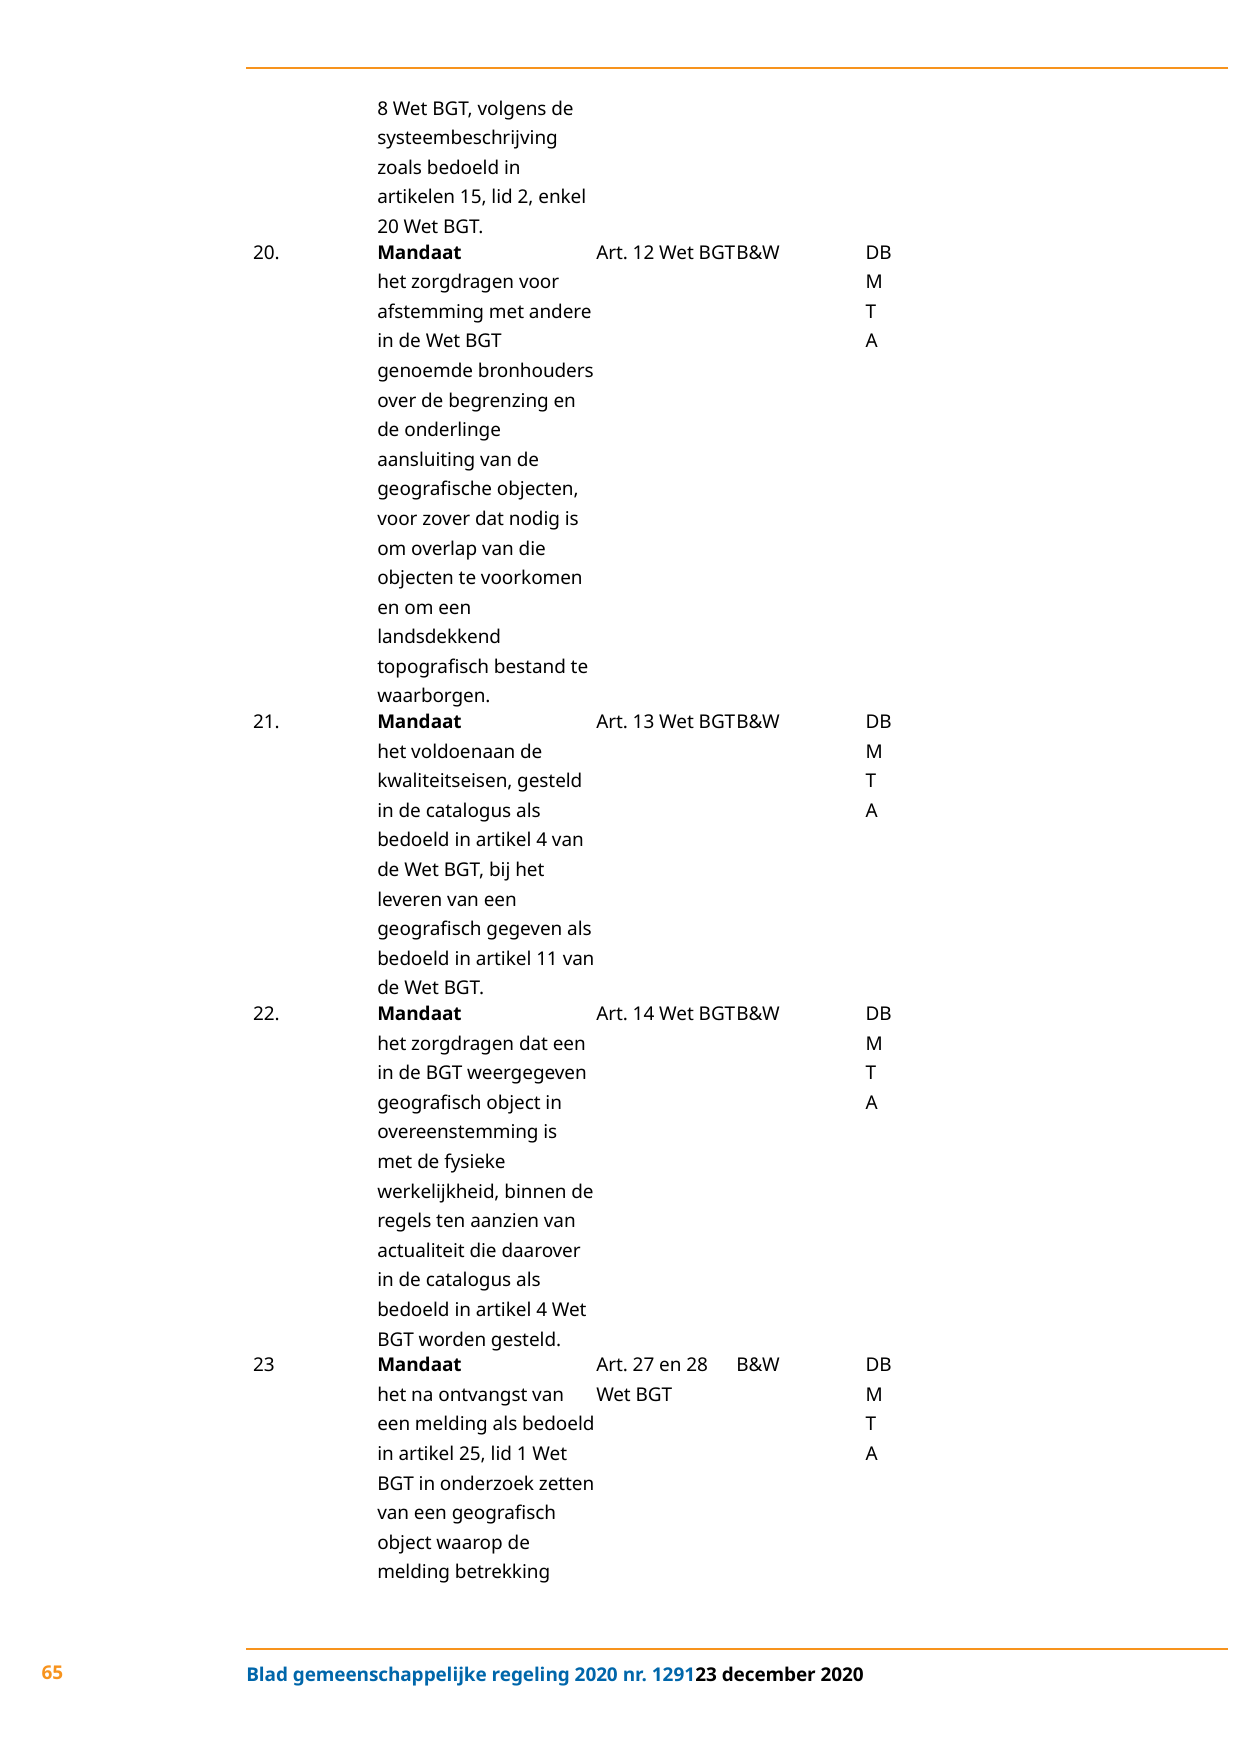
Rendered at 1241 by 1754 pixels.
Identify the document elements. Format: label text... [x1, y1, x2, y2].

table_cell [596, 95, 736, 239]
table_cell Art. 13 Wet BGT [596, 708, 736, 1000]
table_cell Mandaat het zorgdragen dat een in de BGT weergegeven geografisch object in overeenstemming is met de fysieke werkelijkheid, binnen de regels ten aanzien van actualiteit die daarover in de catalogus als bedoeld in artikel 4 Wet BGT worden gesteld. [377, 1000, 596, 1351]
table_cell Art. 12 Wet BGT [596, 239, 736, 708]
table_cell [995, 708, 1152, 1000]
table_cell 22. [248, 1000, 377, 1351]
table_cell Mandaat het na ontvangst van een melding als bedoeld in artikel 25, lid 1 Wet BGT in onderzoek zetten van een geografisch object waarop de melding betrekking [377, 1351, 596, 1584]
table_cell [736, 95, 865, 239]
table_cell [248, 95, 377, 239]
table_cell B&W [736, 708, 865, 1000]
table_cell Art. 27 en 28 Wet BGT [596, 1351, 736, 1584]
table_cell 21. [248, 708, 377, 1000]
table_cell [995, 1351, 1152, 1584]
table_cell [995, 1000, 1152, 1351]
table_cell B&W [736, 1351, 865, 1584]
picture [41, 47, 231, 172]
table_cell DB M T A [865, 1000, 994, 1351]
table_cell DB M T A [865, 708, 994, 1000]
table_cell 8 Wet BGT, volgens de systeembeschrijving zoals bedoeld in artikelen 15, lid 2, enkel 20 Wet BGT. [377, 95, 596, 239]
table_cell 23 [248, 1351, 377, 1584]
table_cell Art. 14 Wet BGT [596, 1000, 736, 1351]
table_cell DB M T A [865, 1351, 994, 1584]
table_cell Mandaat het voldoenaan de kwaliteitseisen, gesteld in de catalogus als bedoeld in artikel 4 van de Wet BGT, bij het leveren van een geografisch gegeven als bedoeld in artikel 11 van de Wet BGT. [377, 708, 596, 1000]
table_cell B&W [736, 1000, 865, 1351]
table_cell DB M T A [865, 239, 994, 708]
table_cell [995, 95, 1152, 239]
table_cell [995, 239, 1152, 708]
table_cell 20. [248, 239, 377, 708]
table_cell Mandaat het zorgdragen voor afstemming met andere in de Wet BGT genoemde bronhouders over de begrenzing en de onderlinge aansluiting van de geografische objecten, voor zover dat nodig is om overlap van die objecten te voorkomen en om een landsdekkend topografisch bestand te waarborgen. [377, 239, 596, 708]
table_cell B&W [736, 239, 865, 708]
table_cell [865, 95, 994, 239]
